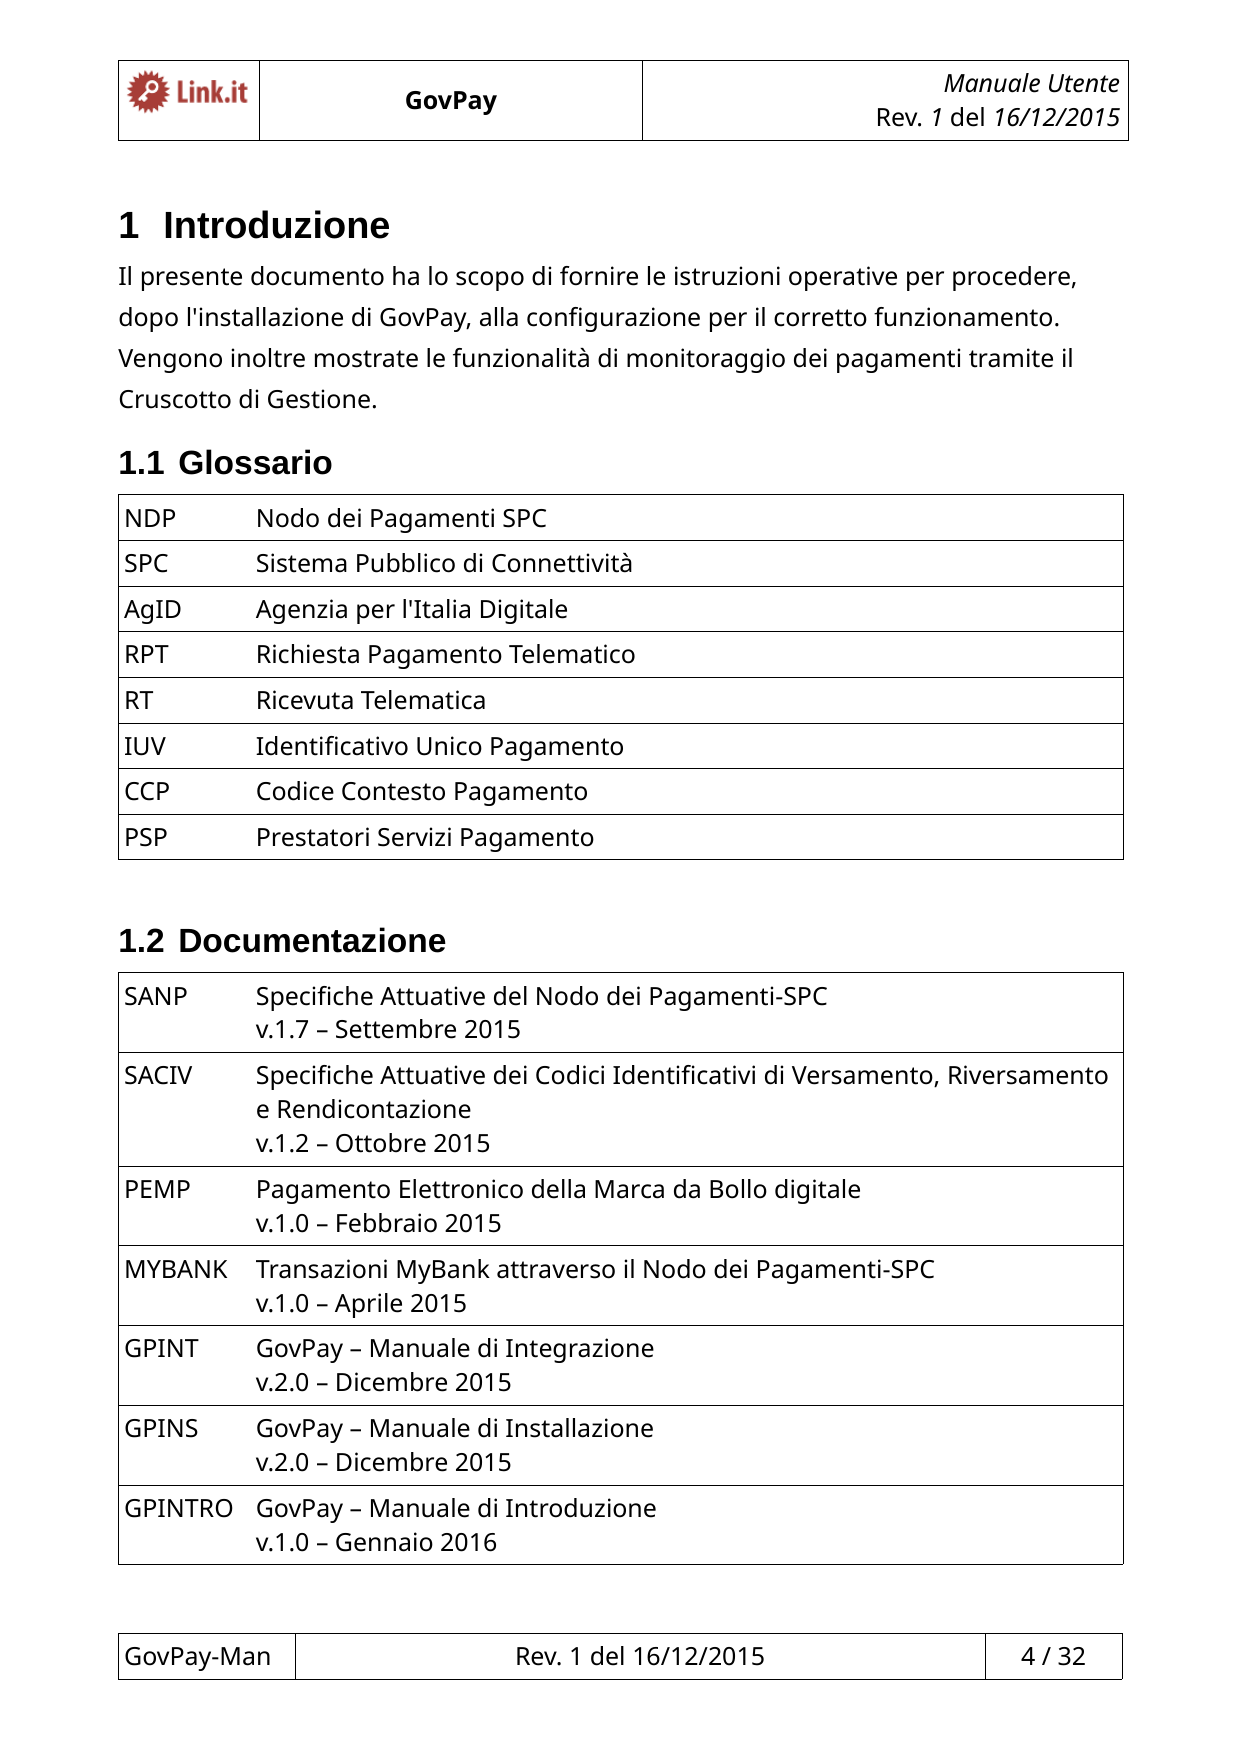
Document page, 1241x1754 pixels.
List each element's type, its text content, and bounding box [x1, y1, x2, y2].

table_cell GovPay – Manuale di Integrazione v.2.0 – Dicembre 2015 [250, 1326, 1123, 1405]
table_cell IUV [119, 724, 250, 768]
table_cell GPINTRO [119, 1486, 250, 1564]
subtitle Introduzione [118, 203, 1122, 247]
table_cell SPC [119, 541, 250, 586]
table_cell Ricevuta Telematica [250, 678, 1123, 722]
table_cell AgID [119, 587, 250, 631]
table_cell GovPay – Manuale di Installazione v.2.0 – Dicembre 2015 [250, 1406, 1123, 1484]
table_cell GovPay – Manuale di Introduzione v.1.0 – Gennaio 2016 [250, 1486, 1123, 1564]
table_cell GPINT [119, 1326, 250, 1405]
table_cell Agenzia per l'Italia Digitale [250, 587, 1123, 631]
table_cell Sistema Pubblico di Connettività [250, 541, 1123, 586]
table_cell PEMP [119, 1167, 250, 1245]
table_cell PSP [119, 815, 250, 859]
table_cell Specifiche Attuative dei Codici Identificativi di Versamento, Riversamento e Rendicontazione v.1.2 – Ottobre 2015 [250, 1053, 1123, 1166]
table_cell CCP [119, 769, 250, 814]
table_cell Transazioni MyBank attraverso il Nodo dei Pagamenti-SPC v.1.0 – Aprile 2015 [250, 1246, 1123, 1325]
table_cell RT [119, 678, 250, 722]
table_cell GPINS [119, 1406, 250, 1484]
table_cell MYBANK [119, 1246, 250, 1325]
table_cell Identificativo Unico Pagamento [250, 724, 1123, 768]
picture [123, 65, 254, 119]
table_cell Codice Contesto Pagamento [250, 769, 1123, 814]
table_cell Prestatori Servizi Pagamento [250, 815, 1123, 859]
table_header Specifiche Attuative del Nodo dei Pagamenti-SPC v.1.7 – Settembre 2015 [250, 973, 1123, 1052]
subtitle Documentazione [118, 921, 1122, 960]
table_cell SACIV [119, 1053, 250, 1166]
table_header SANP [119, 973, 250, 1052]
table_cell RPT [119, 632, 250, 677]
table_header NDP [119, 495, 250, 540]
table_header Nodo dei Pagamenti SPC [250, 495, 1123, 540]
table_cell Richiesta Pagamento Telematico [250, 632, 1123, 677]
text Il presente documento ha lo scopo di fornire le istruzioni operative per procedere, dopo l'installazione di GovPay, alla configurazione per il corretto funzionamento. Vengono inoltre mostrate le funzionalità di monitoraggio dei pagamenti tramite il Cruscotto di Gestione. [118, 259, 1122, 416]
subtitle Glossario [118, 443, 1122, 482]
table_cell Pagamento Elettronico della Marca da Bollo digitale v.1.0 – Febbraio 2015 [250, 1167, 1123, 1245]
